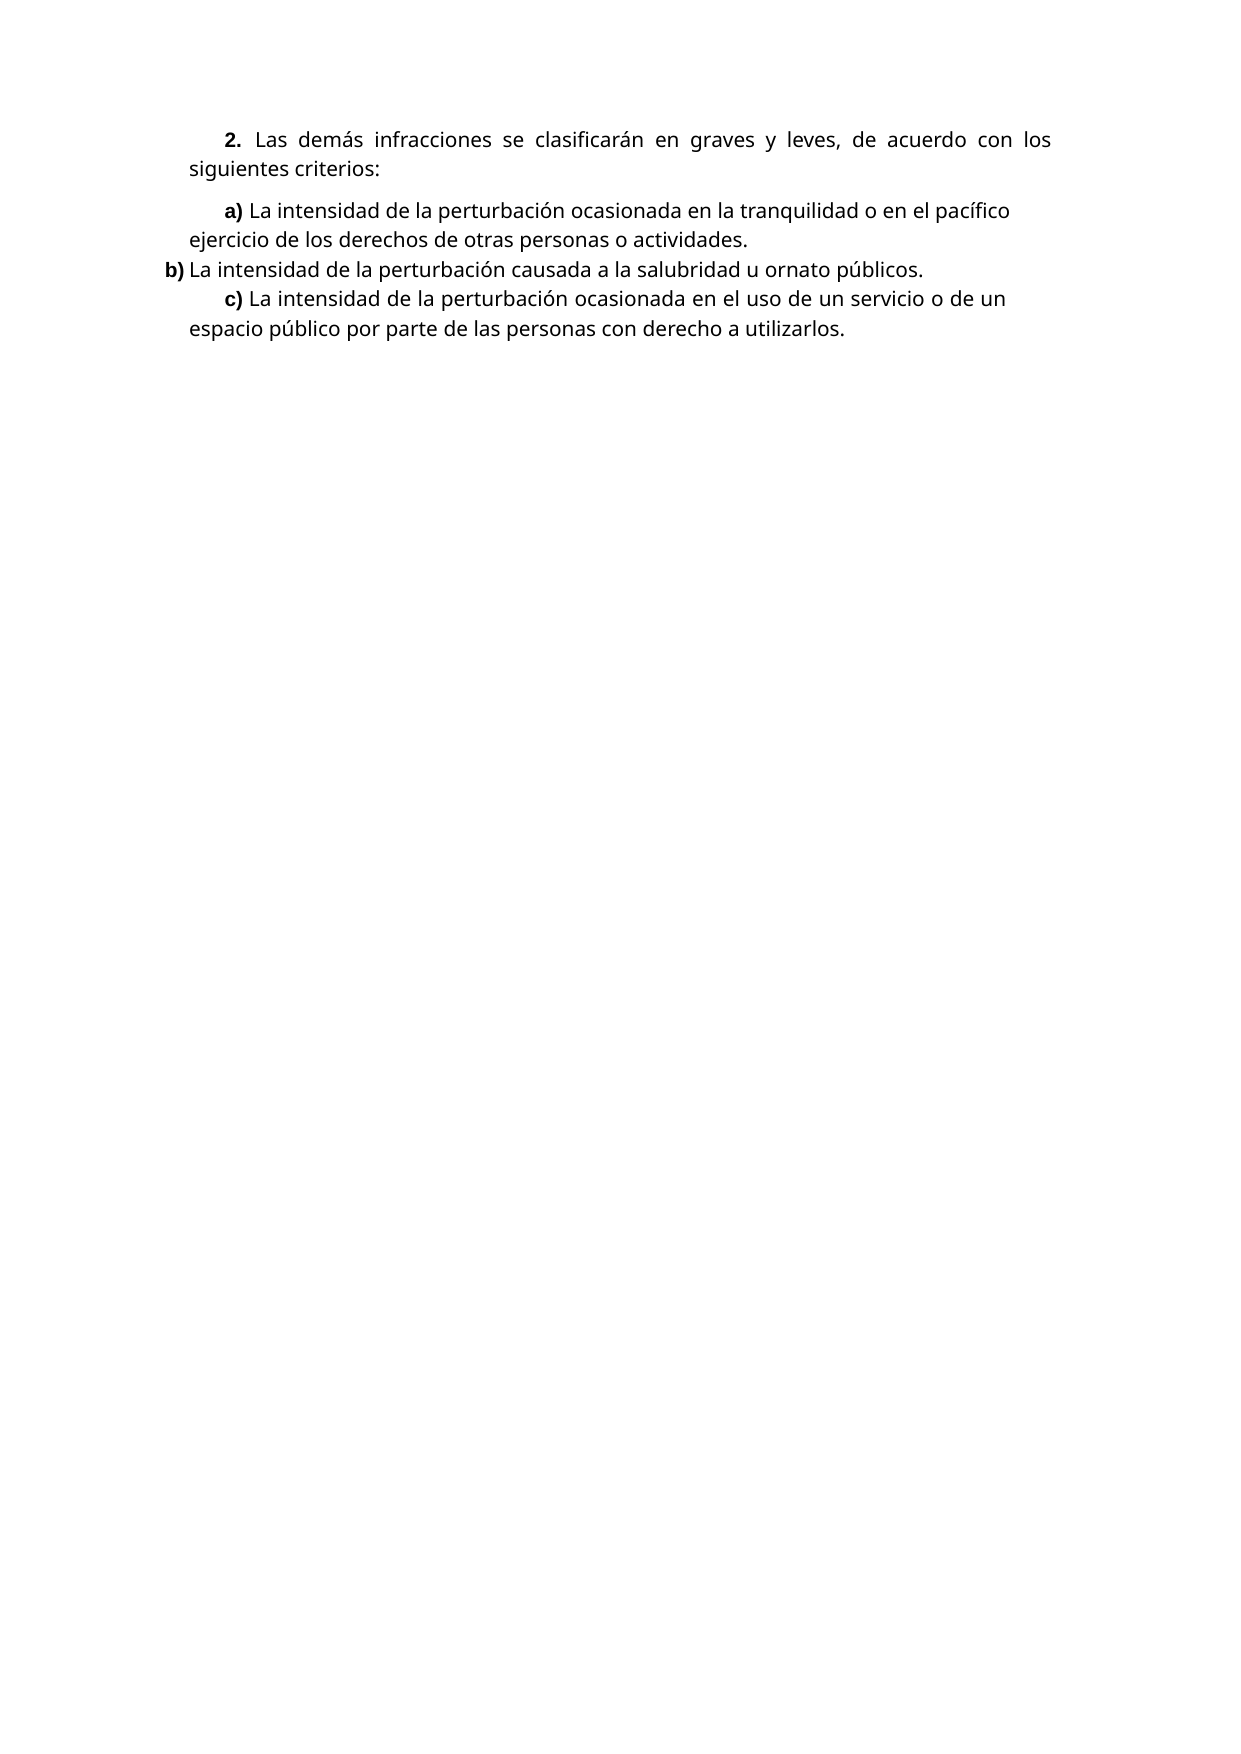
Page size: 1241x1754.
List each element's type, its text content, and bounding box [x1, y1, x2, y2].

list La intensidad de la perturbación causada a la salubridad u ornato públicos. [164, 255, 1184, 283]
list Las demás infracciones se clasificarán en graves y leves, de acuerdo con los siguientes criterios: [189, 125, 1051, 183]
list La intensidad de la perturbación ocasionada en el uso de un servicio o de un espacio público por parte de las personas con derecho a utilizarlos. [189, 284, 1051, 342]
list La intensidad de la perturbación ocasionada en la tranquilidad o en el pacífico ejercicio de los derechos de otras personas o actividades. [189, 196, 1051, 254]
